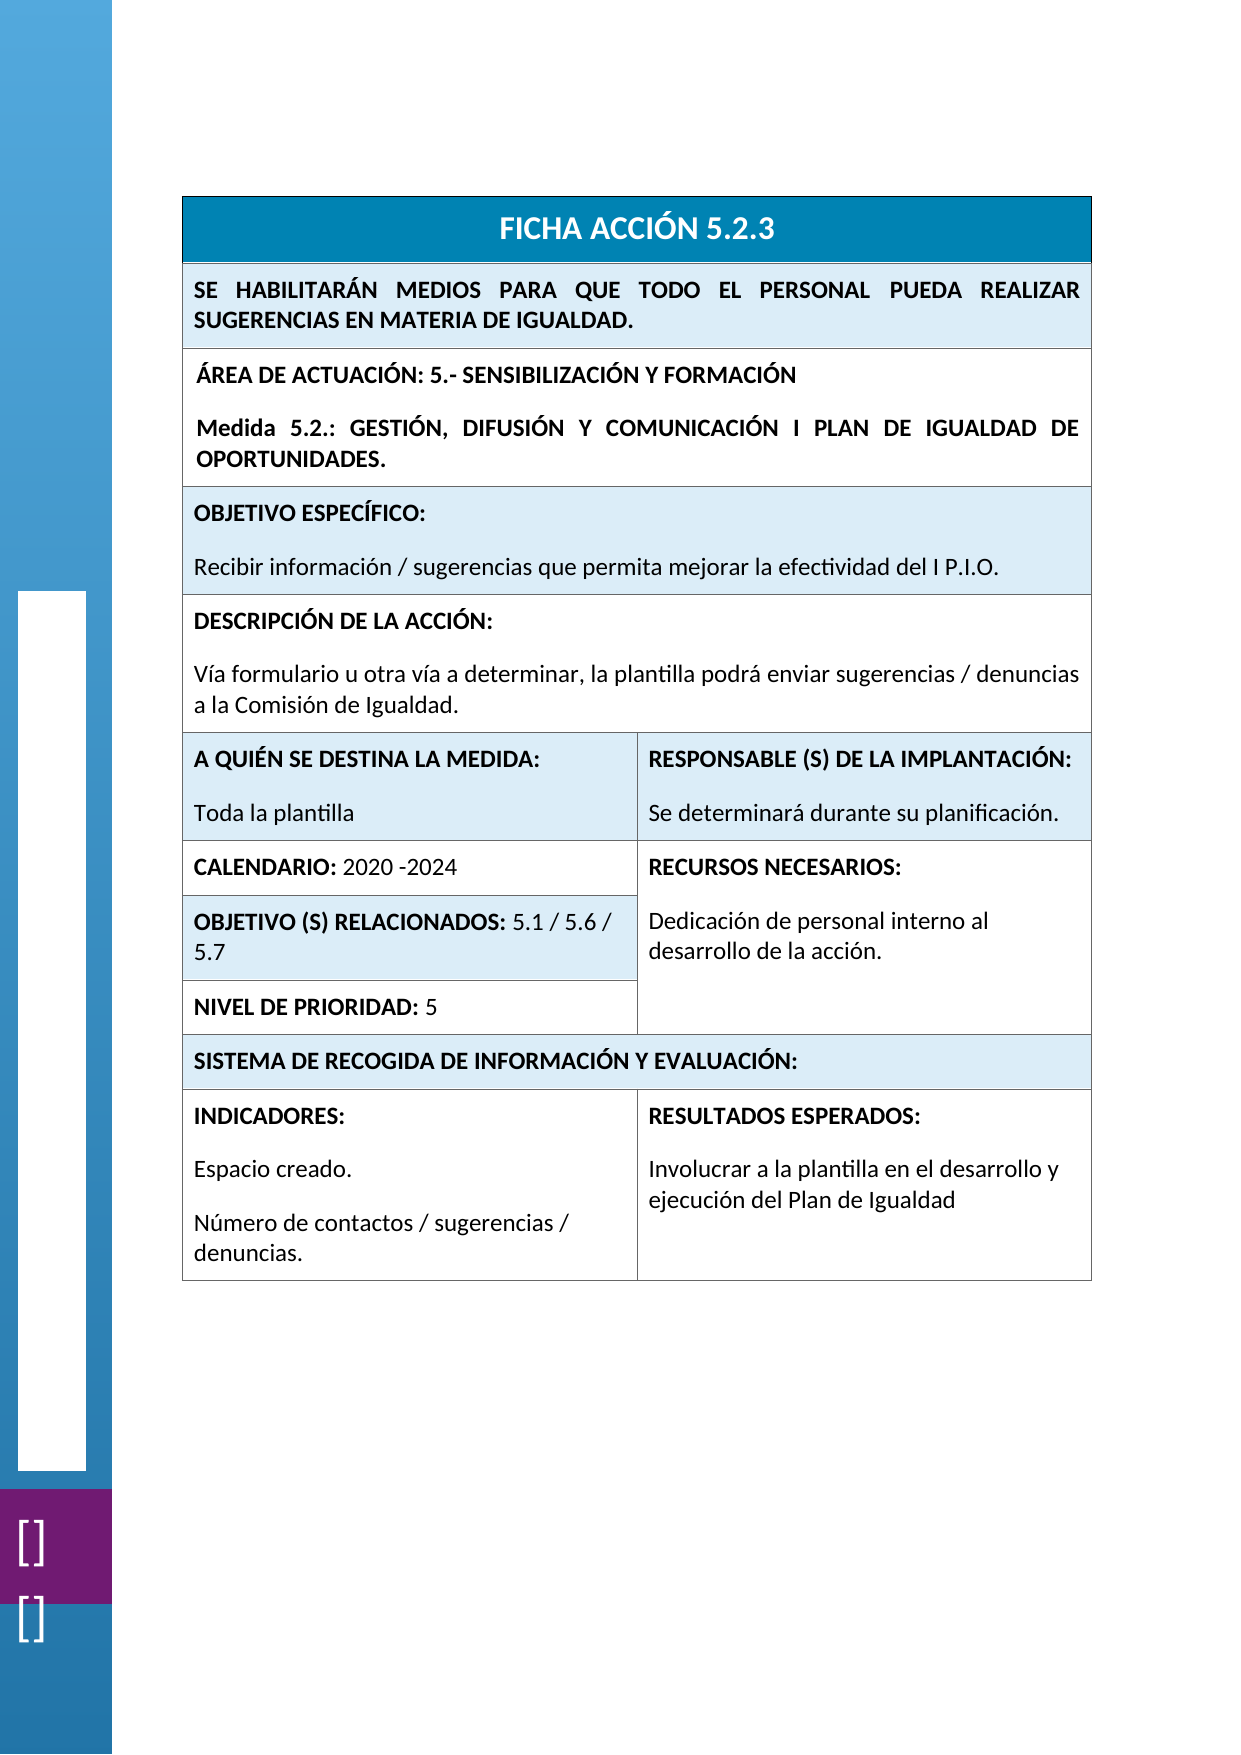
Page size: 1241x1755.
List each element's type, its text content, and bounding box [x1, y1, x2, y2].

table_cell ÁREA DE ACTUACIÓN: 5.- SENSIBILIZACIÓN Y FORMACIÓN Medida 5.2.: GESTIÓN, DIFUSIÓN Y COMUNICACIÓN I PLAN DE IGUALDAD DE OPORTUNIDADES. [183, 349, 1091, 486]
table_cell A QUIÉN SE DESTINA LA MEDIDA: Toda la plantilla [183, 733, 637, 840]
table_cell SE HABILITARÁN MEDIOS PARA QUE TODO EL PERSONAL PUEDA REALIZAR SUGERENCIAS EN MATERIA DE IGUALDAD. [183, 264, 1091, 347]
table_cell RESPONSABLE (S) DE LA IMPLANTACIÓN: Se determinará durante su planificación. [638, 733, 1091, 840]
table_cell RECURSOS NECESARIOS: Dedicación de personal interno al desarrollo de la acción. [638, 841, 1091, 1034]
table_cell CALENDARIO: 2020 -2024 [183, 841, 637, 894]
table_header FICHA ACCIÓN 5.2.3 [183, 197, 1091, 262]
table_cell DESCRIPCIÓN DE LA ACCIÓN: Vía formulario u otra vía a determinar, la plantilla podrá enviar sugerencias / denuncias a la Comisión de Igualdad. [183, 595, 1091, 732]
table_cell OBJETIVO (S) RELACIONADOS: 5.1 / 5.6 / 5.7 [183, 896, 637, 979]
table_cell INDICADORES: Espacio creado. Número de contactos / sugerencias / denuncias. [183, 1090, 637, 1280]
table_cell NIVEL DE PRIORIDAD: 5 [183, 981, 637, 1034]
table_cell RESULTADOS ESPERADOS: Involucrar a la plantilla en el desarrollo y ejecución del Plan de Igualdad [638, 1090, 1091, 1280]
table_cell SISTEMA DE RECOGIDA DE INFORMACIÓN Y EVALUACIÓN: [183, 1035, 1091, 1088]
table_cell OBJETIVO ESPECÍFICO: Recibir información / sugerencias que permita mejorar la efectividad del I P.I.O. [183, 487, 1091, 594]
